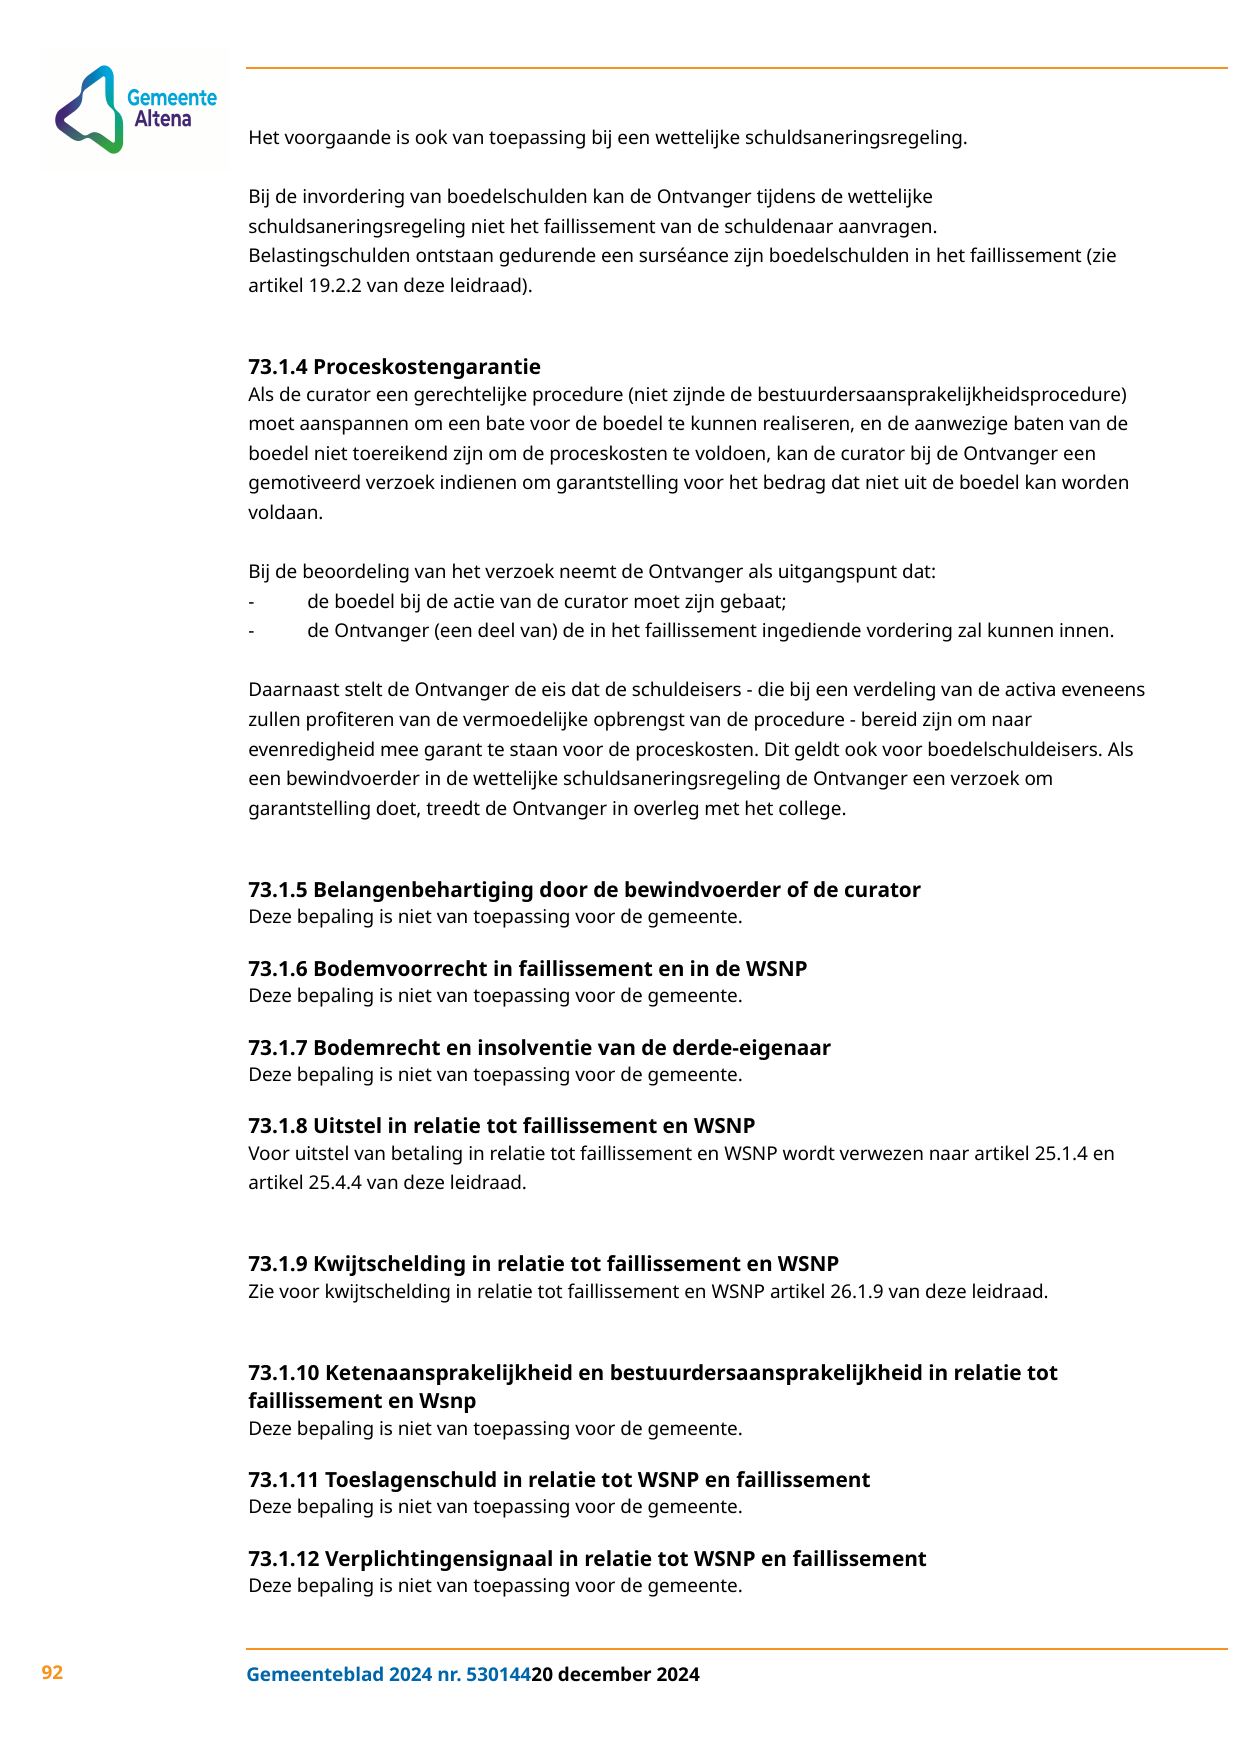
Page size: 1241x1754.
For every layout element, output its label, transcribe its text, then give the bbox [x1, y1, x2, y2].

text Zie voor kwijtschelding in relatie tot faillissement en WSNP artikel 26.1.9 van deze leidraad. [248, 1278, 1152, 1304]
text Daarnaast stelt de Ontvanger de eis dat de schuldeisers - die bij een verdeling van de activa eveneens zullen profiteren van de vermoedelijke opbrengst van de procedure - bereid zijn om naar evenredigheid mee garant te staan voor de proceskosten. Dit geldt ook voor boedelschuldeisers. Als een bewindvoerder in de wettelijke schuldsaneringsregeling de Ontvanger een verzoek om garantstelling doet, treedt de Ontvanger in overleg met het college. [248, 677, 1152, 821]
text 73.1.5 Belangenbehartiging door de bewindvoerder of de curator [248, 875, 1152, 903]
text Voor uitstel van betaling in relatie tot faillissement en WSNP wordt verwezen naar artikel 25.1.4 en artikel 25.4.4 van deze leidraad. [248, 1140, 1152, 1195]
text 73.1.9 Kwijtschelding in relatie tot faillissement en WSNP [248, 1249, 1152, 1278]
picture [41, 47, 231, 172]
text 73.1.4 Proceskostengarantie [248, 352, 1152, 381]
text 73.1.11 Toeslagenschuld in relatie tot WSNP en faillissement [248, 1465, 1152, 1494]
text 73.1.8 Uitstel in relatie tot faillissement en WSNP [248, 1111, 1152, 1140]
list de Ontvanger (een deel van) de in het faillissement ingediende vordering zal kunnen innen. [248, 617, 1152, 643]
text 73.1.10 Ketenaansprakelijkheid en bestuurdersaansprakelijkheid in relatie tot faillissement en Wsnp [248, 1358, 1152, 1415]
text Deze bepaling is niet van toepassing voor de gemeente. [248, 903, 1152, 929]
text Deze bepaling is niet van toepassing voor de gemeente. [248, 1415, 1152, 1441]
text 73.1.7 Bodemrecht en insolventie van de derde-eigenaar [248, 1033, 1152, 1061]
text Bij de invordering van boedelschulden kan de Ontvanger tijdens de wettelijke schuldsaneringsregeling niet het faillissement van de schuldenaar aanvragen. [248, 183, 1152, 239]
text Het voorgaande is ook van toepassing bij een wettelijke schuldsaneringsregeling. [248, 124, 1152, 150]
text Als de curator een gerechtelijke procedure (niet zijnde de bestuurdersaansprakelijkheidsprocedure) moet aanspannen om een bate voor de boedel te kunnen realiseren, en de aanwezige baten van de boedel niet toereikend zijn om de proceskosten te voldoen, kan de curator bij de Ontvanger een gemotiveerd verzoek indienen om garantstelling voor het bedrag dat niet uit de boedel kan worden voldaan. [248, 381, 1152, 525]
text 73.1.6 Bodemvoorrecht in faillissement en in de WSNP [248, 954, 1152, 982]
list de boedel bij de actie van de curator moet zijn gebaat; [248, 588, 1152, 613]
text Deze bepaling is niet van toepassing voor de gemeente. [248, 982, 1152, 1008]
text Deze bepaling is niet van toepassing voor de gemeente. [248, 1572, 1152, 1598]
text Deze bepaling is niet van toepassing voor de gemeente. [248, 1061, 1152, 1087]
text Bij de beoordeling van het verzoek neemt de Ontvanger als uitgangspunt dat: [248, 558, 1152, 584]
text 73.1.12 Verplichtingensignaal in relatie tot WSNP en faillissement [248, 1544, 1152, 1572]
text Deze bepaling is niet van toepassing voor de gemeente. [248, 1494, 1152, 1519]
text Belastingschulden ontstaan gedurende een surséance zijn boedelschulden in het faillissement (zie artikel 19.2.2 van deze leidraad). [248, 243, 1152, 298]
